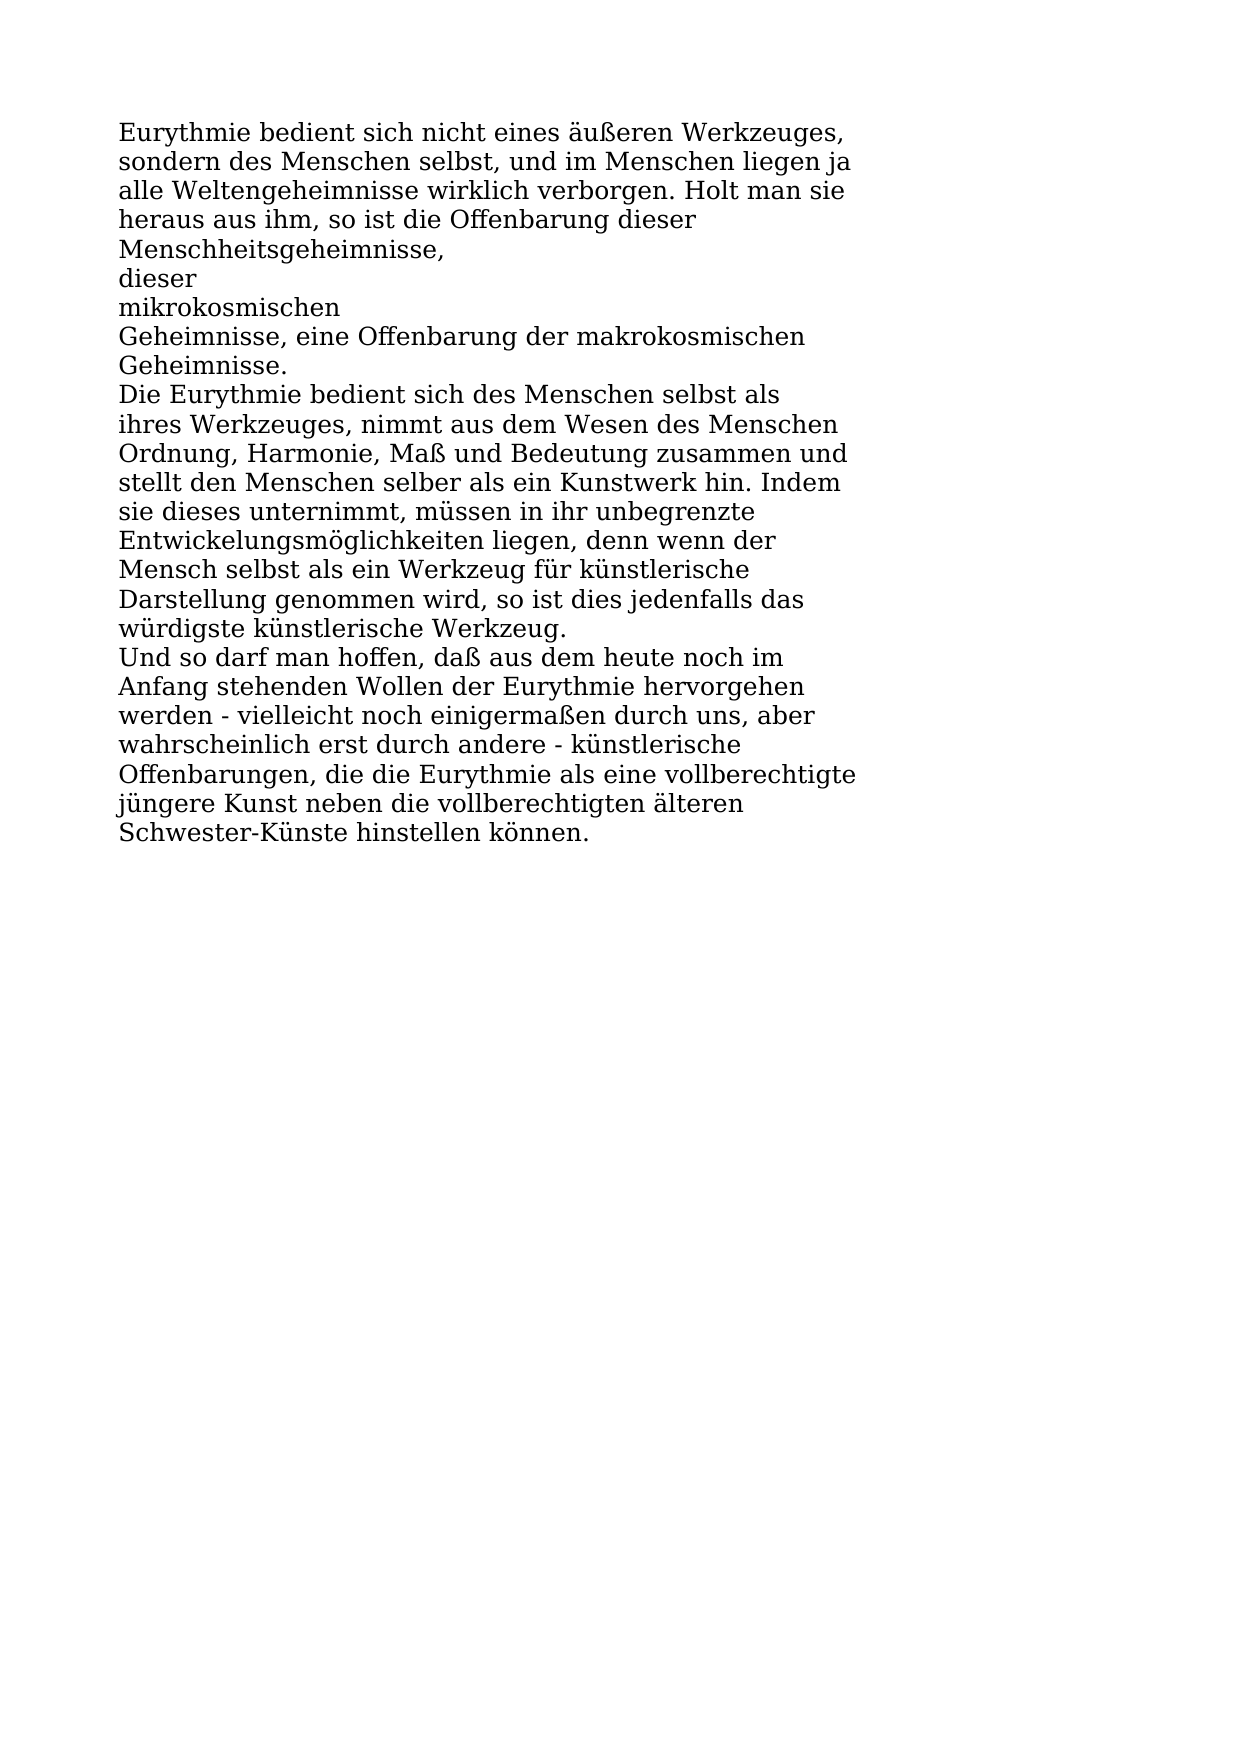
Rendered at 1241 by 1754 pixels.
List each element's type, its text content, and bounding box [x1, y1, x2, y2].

text Ordnung, Harmonie, Maß und Bedeutung zusammen und [118, 439, 1122, 468]
text Offenbarungen, die die Eurythmie als eine vollberechtigte [118, 760, 1122, 789]
text Geheimnisse, eine Offenbarung der makrokosmischen [118, 322, 1122, 351]
text Anfang stehenden Wollen der Eurythmie hervorgehen [118, 672, 1122, 701]
text Menschheitsgeheimnisse, [118, 235, 1122, 264]
text werden - vielleicht noch einigermaßen durch uns, aber [118, 701, 1122, 731]
text sie dieses unternimmt, müssen in ihr unbegrenzte [118, 497, 1122, 526]
text Darstellung genommen wird, so ist dies jedenfalls das [118, 585, 1122, 614]
text Schwester-Künste hinstellen können. [118, 818, 1122, 847]
text jüngere Kunst neben die vollberechtigten älteren [118, 789, 1122, 818]
text mikrokosmischen [118, 293, 1122, 322]
text Und so darf man hoffen, daß aus dem heute noch im [118, 643, 1122, 672]
text Eurythmie bedient sich nicht eines äußeren Werkzeuges, [118, 118, 1122, 147]
text heraus aus ihm, so ist die Offenbarung dieser [118, 206, 1122, 235]
text ihres Werkzeuges, nimmt aus dem Wesen des Menschen [118, 410, 1122, 439]
text alle Weltengeheimnisse wirklich verborgen. Holt man sie [118, 176, 1122, 206]
text stellt den Menschen selber als ein Kunstwerk hin. Indem [118, 468, 1122, 497]
text Mensch selbst als ein Werkzeug für künstlerische [118, 556, 1122, 585]
text Entwickelungsmöglichkeiten liegen, denn wenn der [118, 526, 1122, 556]
text würdigste künstlerische Werkzeug. [118, 614, 1122, 643]
text dieser [118, 264, 1122, 293]
text sondern des Menschen selbst, und im Menschen liegen ja [118, 147, 1122, 176]
text wahrscheinlich erst durch andere - künstlerische [118, 731, 1122, 760]
text Die Eurythmie bedient sich des Menschen selbst als [118, 381, 1122, 410]
text Geheimnisse. [118, 351, 1122, 381]
